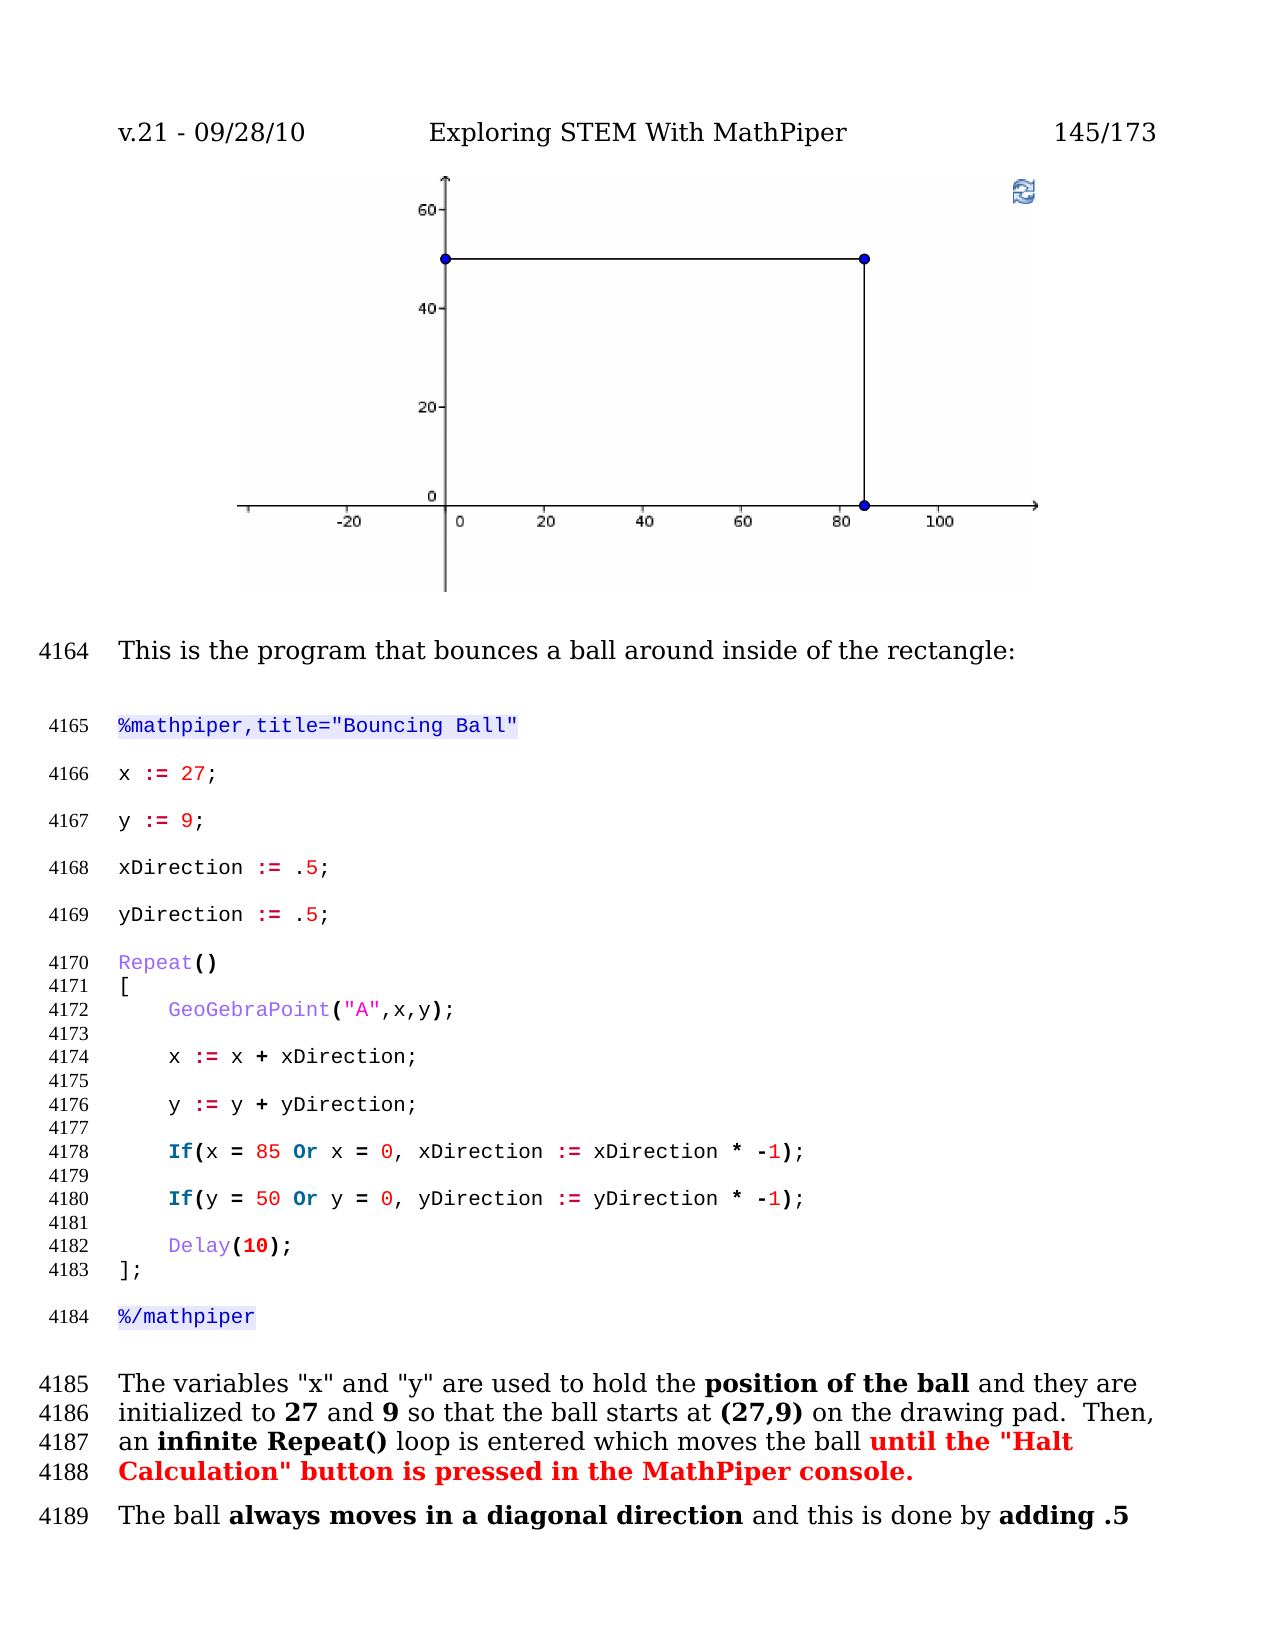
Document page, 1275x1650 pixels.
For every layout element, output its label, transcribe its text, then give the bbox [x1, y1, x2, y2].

text x := 27; [118, 763, 1157, 786]
text This is the program that bounces a ball around inside of the rectangle: [118, 636, 1157, 665]
text Repeat() [118, 952, 1157, 975]
text x := x + xDirection; [118, 1046, 1157, 1070]
text y := 9; [118, 810, 1157, 833]
picture [237, 176, 1038, 592]
text ]; [118, 1259, 1157, 1283]
text Delay(10); [118, 1236, 1157, 1259]
text yDirection := .5; [118, 904, 1157, 928]
text If(x = 85 Or x = 0, xDirection := xDirection * -1); [118, 1141, 1157, 1164]
text The variables "x" and "y" are used to hold the position of the ball and they are initialized to 27 and 9 so that the ball starts at (27,9) on the drawing pad. Then, an infinite Repeat() loop is entered which moves the ball until the "Halt Calculation" button is pressed in the MathPiper console. [118, 1368, 1157, 1486]
text GeoGebraPoint("A",x,y); [118, 999, 1157, 1023]
text %/mathpiper [118, 1306, 1157, 1330]
text %mathpiper,title="Bouncing Ball" [118, 715, 1157, 739]
text [ [118, 975, 1157, 999]
text xDirection := .5; [118, 857, 1157, 881]
text If(y = 50 Or y = 0, yDirection := yDirection * -1); [118, 1188, 1157, 1212]
text The ball always moves in a diagonal direction and this is done by adding .5 [118, 1501, 1157, 1530]
text y := y + yDirection; [118, 1094, 1157, 1117]
